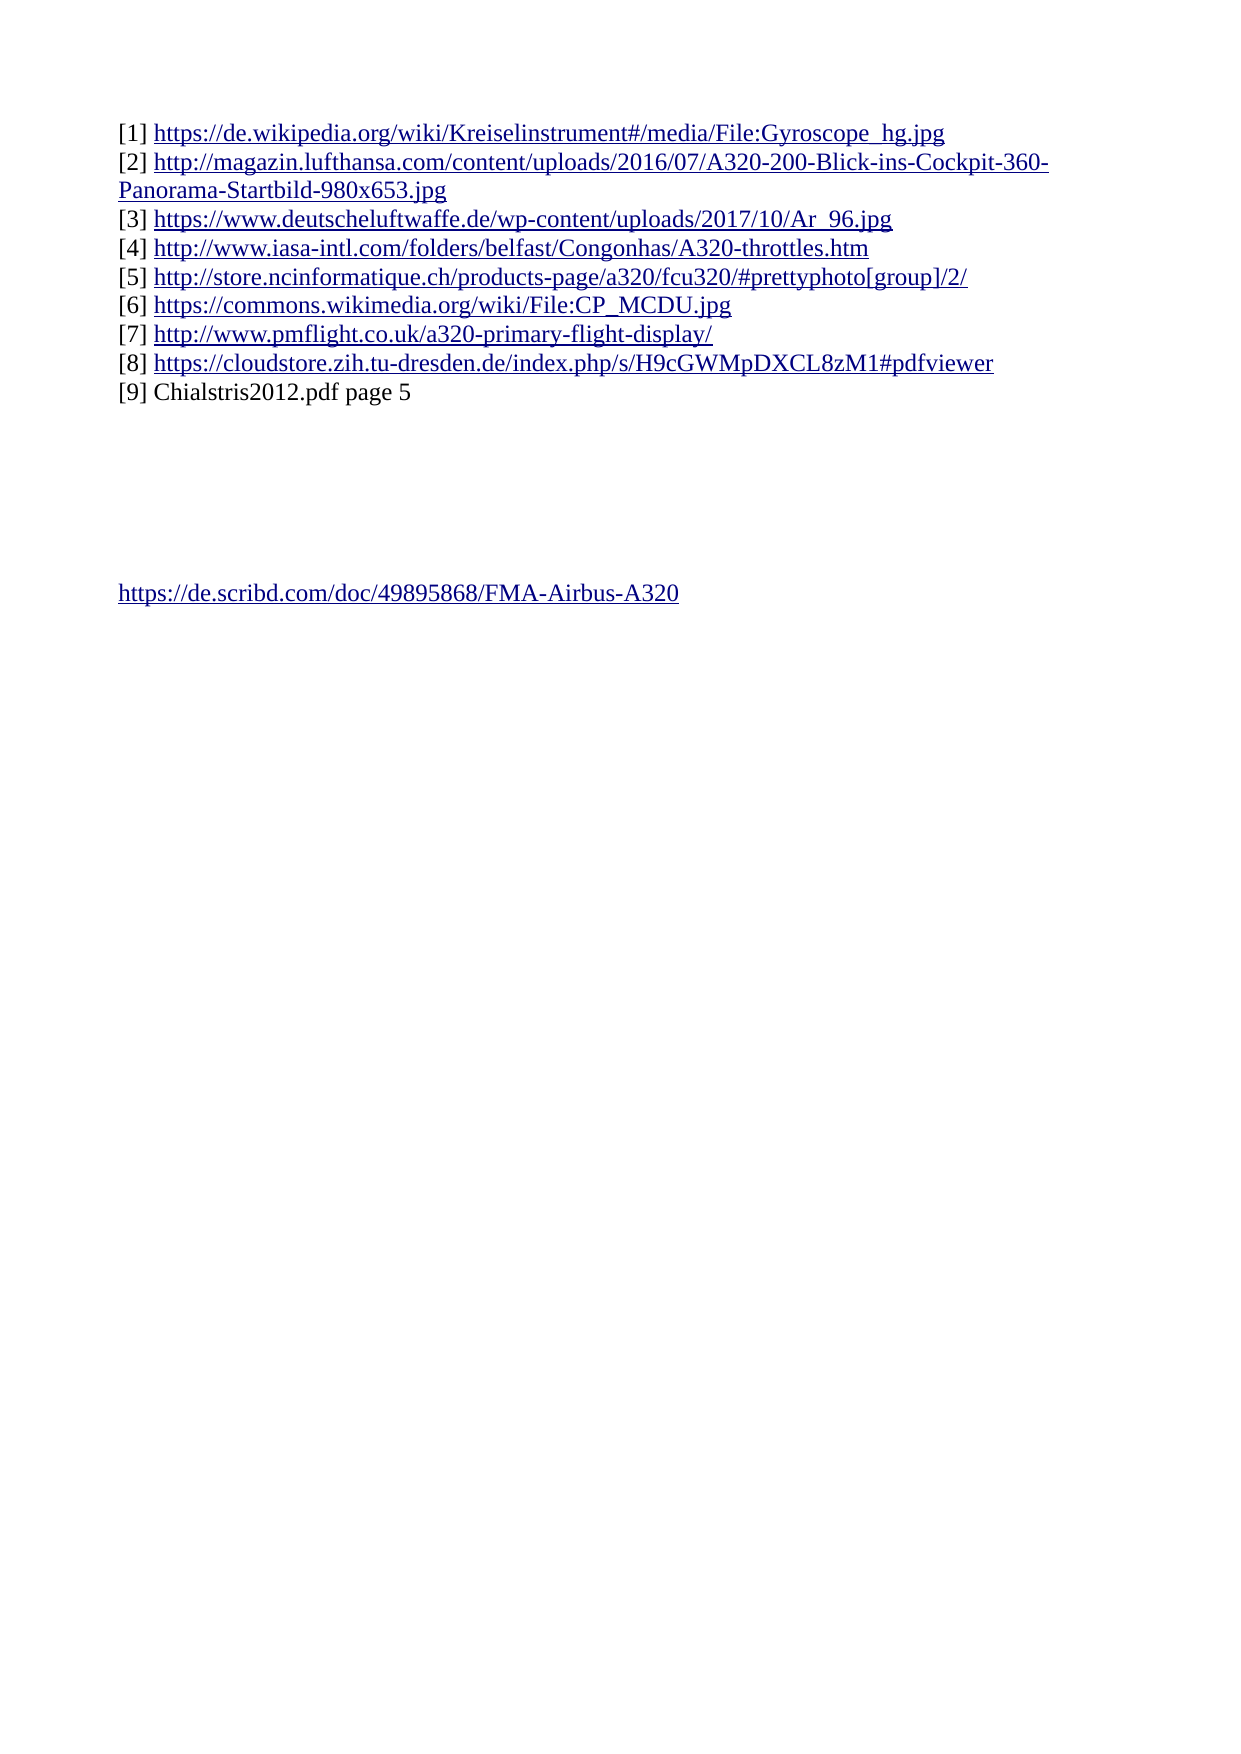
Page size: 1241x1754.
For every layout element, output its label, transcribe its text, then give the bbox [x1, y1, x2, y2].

text [8] https://cloudstore.zih.tu-dresden.de/index.php/s/H9cGWMpDXCL8zM1#pdfviewer [118, 348, 1122, 377]
text [6] https://commons.wikimedia.org/wiki/File:CP_MCDU.jpg [118, 291, 1122, 319]
text https://de.scribd.com/doc/49895868/FMA-Airbus-A320 [118, 578, 1122, 607]
text [5] http://store.ncinformatique.ch/products-page/a320/fcu320/#prettyphoto[group]/2/ [118, 262, 1122, 291]
text [9] Chialstris2012.pdf page 5 [118, 377, 1122, 406]
text [3] https://www.deutscheluftwaffe.de/wp-content/uploads/2017/10/Ar_96.jpg [118, 204, 1122, 233]
text [2] http://magazin.lufthansa.com/content/uploads/2016/07/A320-200-Blick-ins-Cockpit-360-Panorama-Startbild-980x653.jpg [118, 147, 1122, 204]
text [1] https://de.wikipedia.org/wiki/Kreiselinstrument#/media/File:Gyroscope_hg.jpg [118, 118, 1122, 147]
text [7] http://www.pmflight.co.uk/a320-primary-flight-display/ [118, 319, 1122, 348]
text [4] http://www.iasa-intl.com/folders/belfast/Congonhas/A320-throttles.htm [118, 233, 1122, 262]
